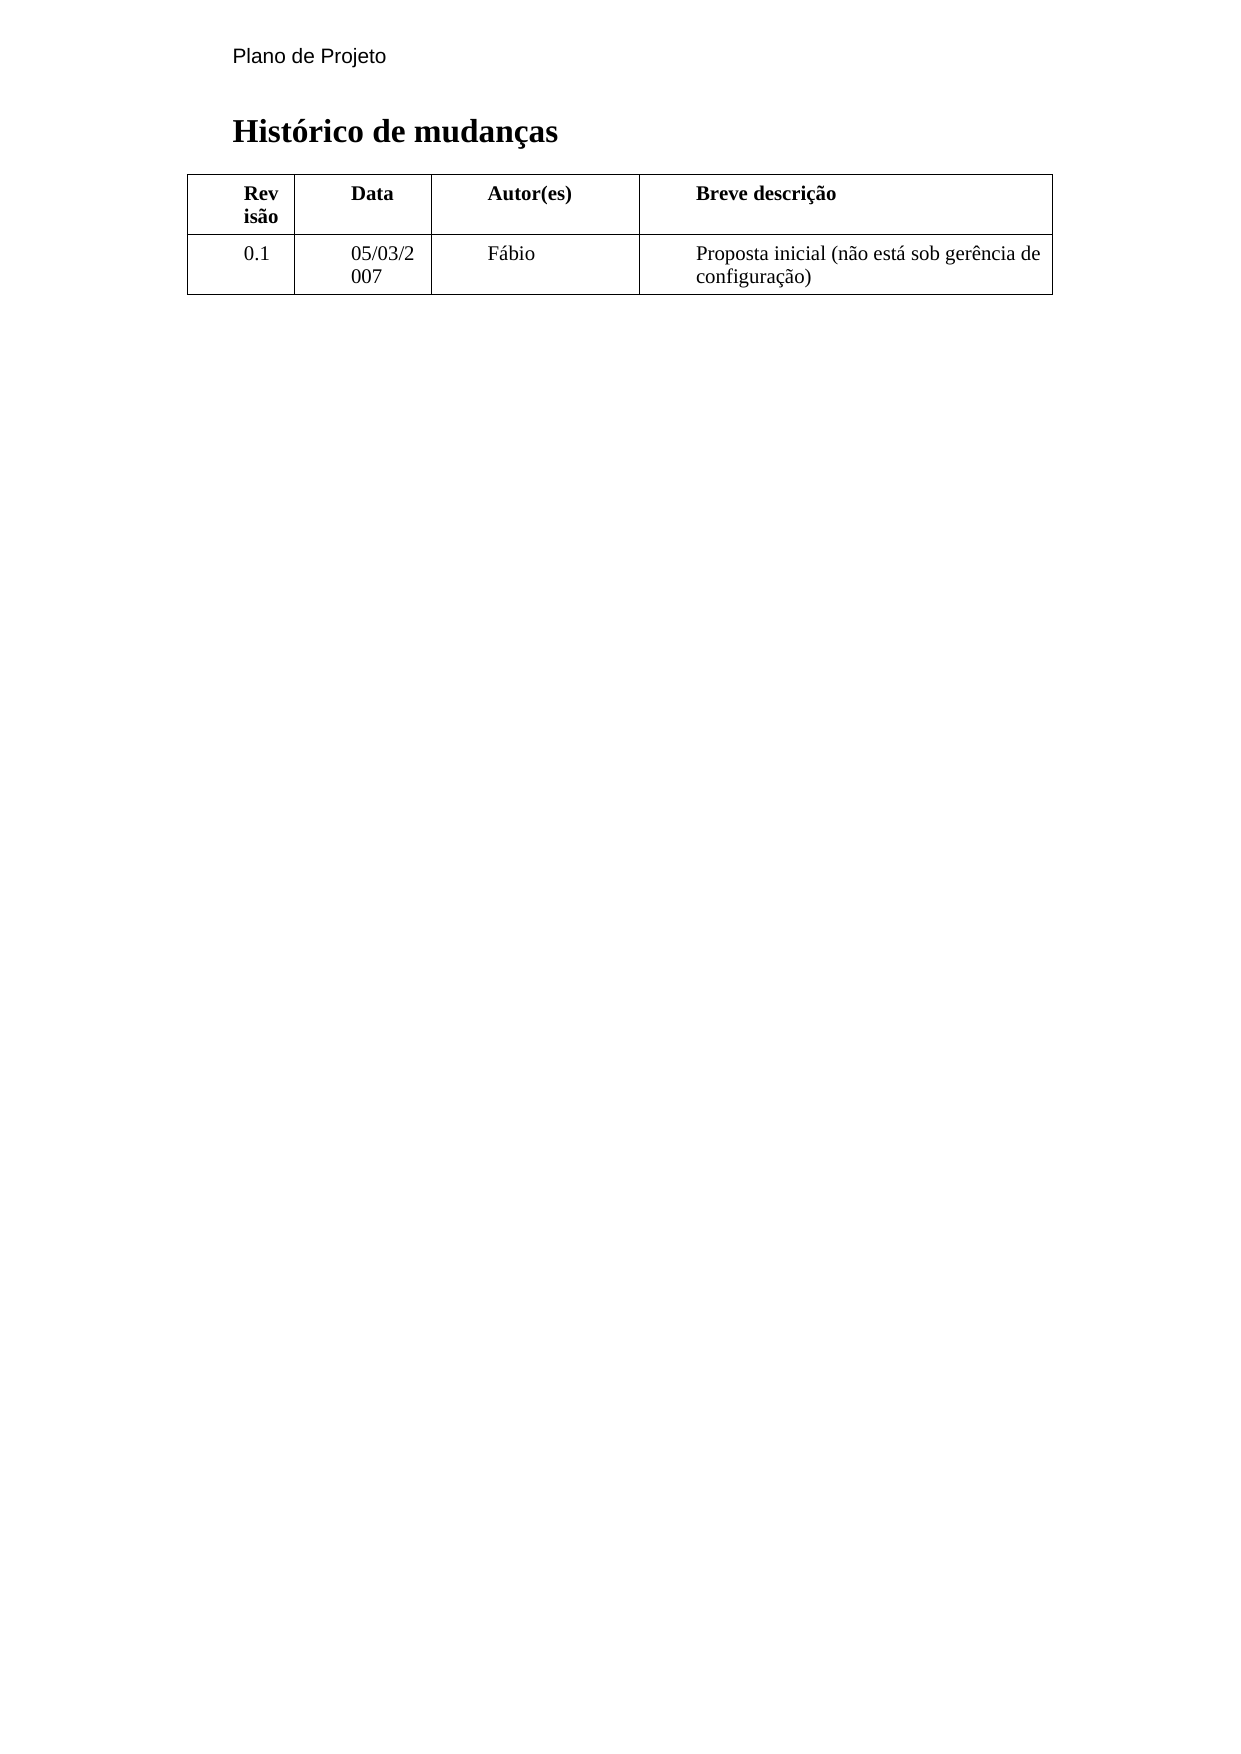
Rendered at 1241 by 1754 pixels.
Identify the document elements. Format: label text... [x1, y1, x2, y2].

table_header Data [295, 175, 431, 234]
table_header Autor(es) [432, 175, 639, 234]
table_header Breve descrição [640, 175, 1052, 234]
subtitle Histórico de mudanças [232, 112, 1053, 149]
table_header Revisão [188, 175, 294, 234]
table_cell 05/03/2007 [295, 235, 431, 294]
table_cell 0.1 [188, 235, 294, 294]
table_cell Fábio [432, 235, 639, 294]
table_cell Proposta inicial (não está sob gerência de configuração) [640, 235, 1052, 294]
